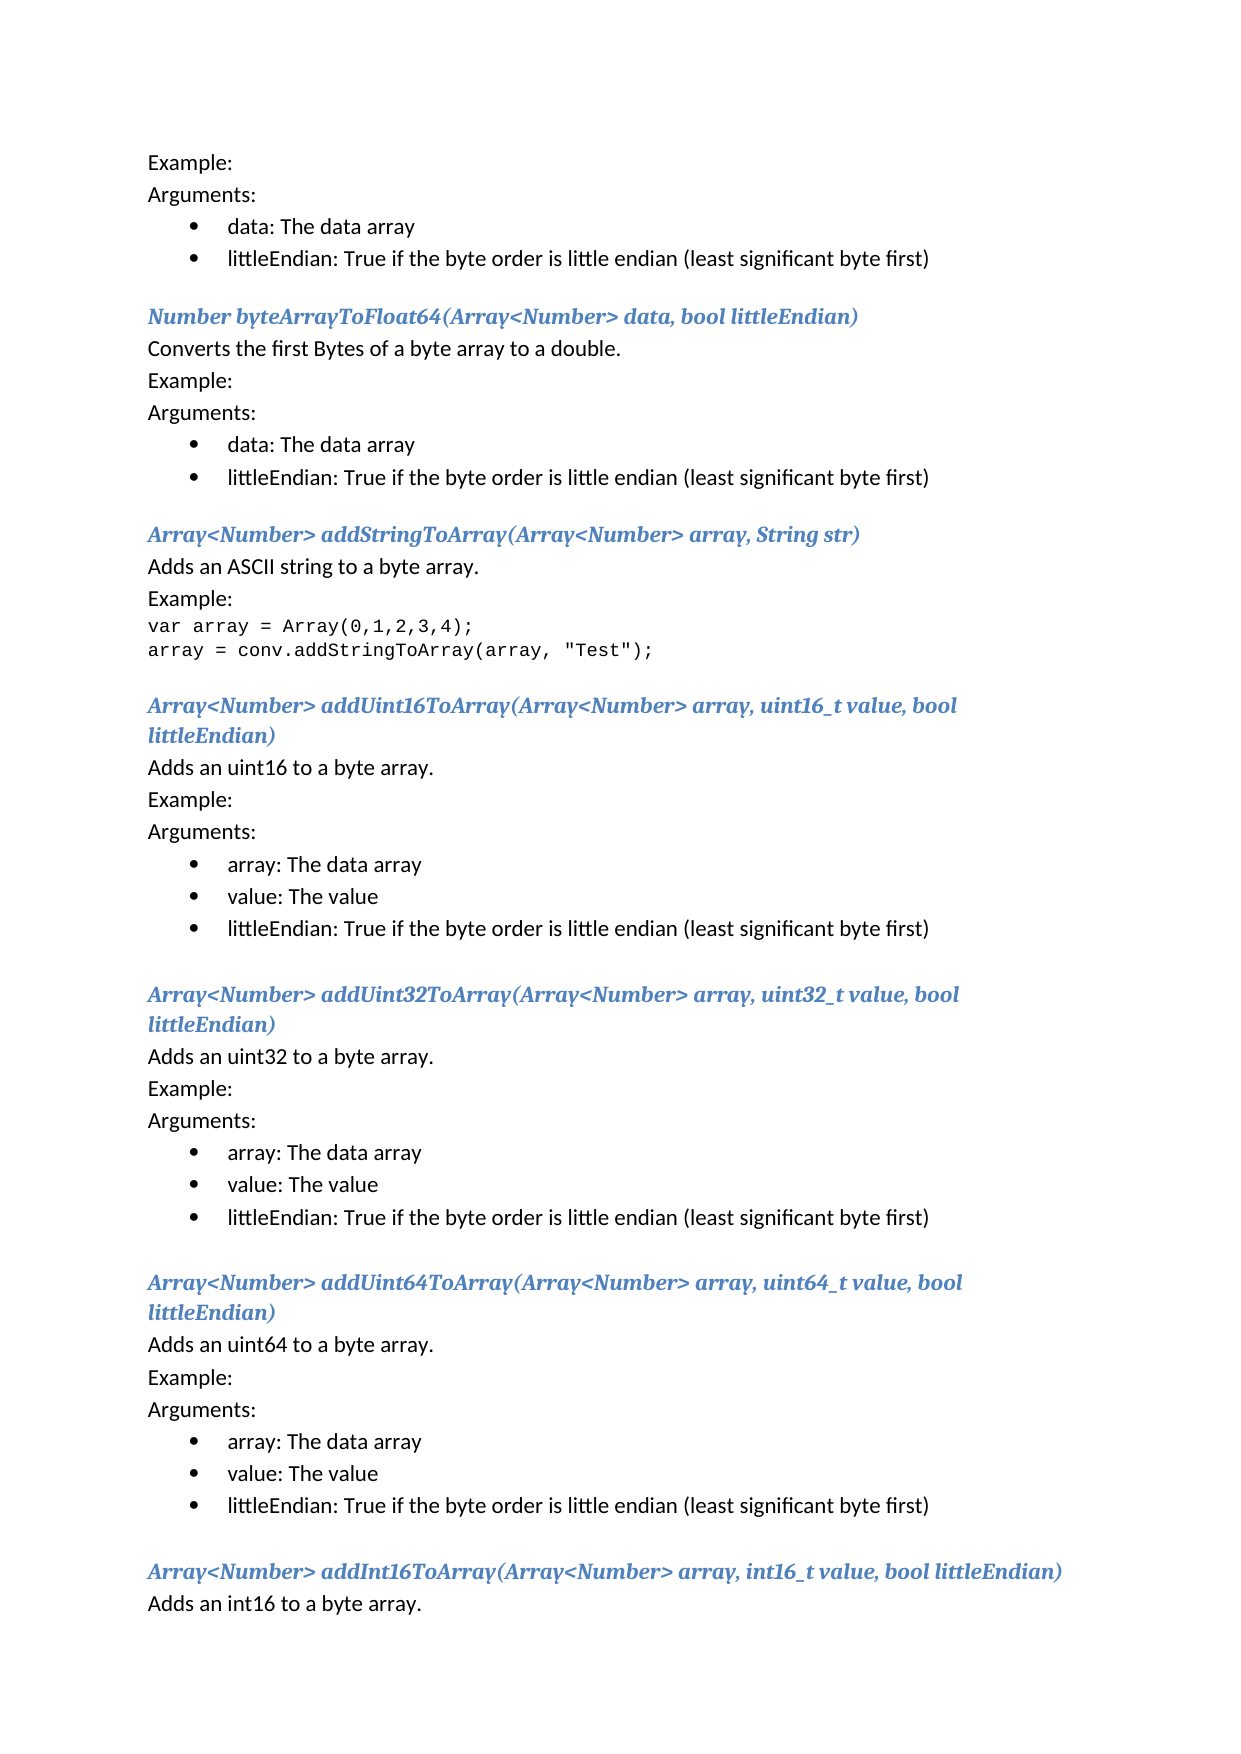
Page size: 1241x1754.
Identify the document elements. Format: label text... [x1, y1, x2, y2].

text Example: [148, 785, 1093, 813]
list littleEndian: True if the byte order is little endian (least significant byte first) [190, 1203, 1093, 1231]
text Example: [148, 584, 1093, 612]
text Converts the first Bytes of a byte array to a double. [148, 334, 1093, 362]
text Example: [148, 1363, 1093, 1391]
list array: The data array [190, 1138, 1093, 1166]
text Adds an uint64 to a byte array. [148, 1330, 1093, 1358]
subtitle Array<Number> addUint64ToArray(Array<Number> array, uint64_t value, bool littleEndian) [148, 1270, 1093, 1327]
text Arguments: [148, 817, 1093, 846]
text Arguments: [148, 1395, 1093, 1423]
text Example: [148, 148, 1093, 176]
text Adds an int16 to a byte array. [148, 1589, 1093, 1617]
subtitle Array<Number> addUint32ToArray(Array<Number> array, uint32_t value, bool littleEndian) [148, 981, 1093, 1038]
list littleEndian: True if the byte order is little endian (least significant byte first) [190, 463, 1093, 491]
list littleEndian: True if the byte order is little endian (least significant byte first) [190, 244, 1093, 272]
text Example: [148, 366, 1093, 394]
subtitle Array<Number> addStringToArray(Array<Number> array, String str) [148, 522, 1093, 548]
list value: The value [190, 1459, 1093, 1487]
text Adds an ASCII string to a byte array. [148, 552, 1093, 580]
text Arguments: [148, 1106, 1093, 1134]
list data: The data array [190, 212, 1093, 240]
subtitle Number byteArrayToFloat64(Array<Number> data, bool littleEndian) [148, 304, 1093, 330]
text Adds an uint32 to a byte array. [148, 1042, 1093, 1070]
subtitle Array<Number> addInt16ToArray(Array<Number> array, int16_t value, bool littleEndian) [148, 1559, 1093, 1585]
list data: The data array [190, 430, 1093, 458]
list littleEndian: True if the byte order is little endian (least significant byte first) [190, 914, 1093, 942]
text Adds an uint16 to a byte array. [148, 753, 1093, 781]
subtitle Array<Number> addUint16ToArray(Array<Number> array, uint16_t value, bool littleEndian) [148, 693, 1093, 749]
list value: The value [190, 1171, 1093, 1198]
text Example: [148, 1074, 1093, 1102]
text Arguments: [148, 180, 1093, 208]
list value: The value [190, 882, 1093, 910]
list array: The data array [190, 850, 1093, 878]
list array: The data array [190, 1427, 1093, 1455]
list littleEndian: True if the byte order is little endian (least significant byte first) [190, 1491, 1093, 1519]
text Arguments: [148, 398, 1093, 426]
text var array = Array(0,1,2,3,4); [148, 617, 1093, 638]
text array = conv.addStringToArray(array, "Test"); [148, 641, 1093, 662]
